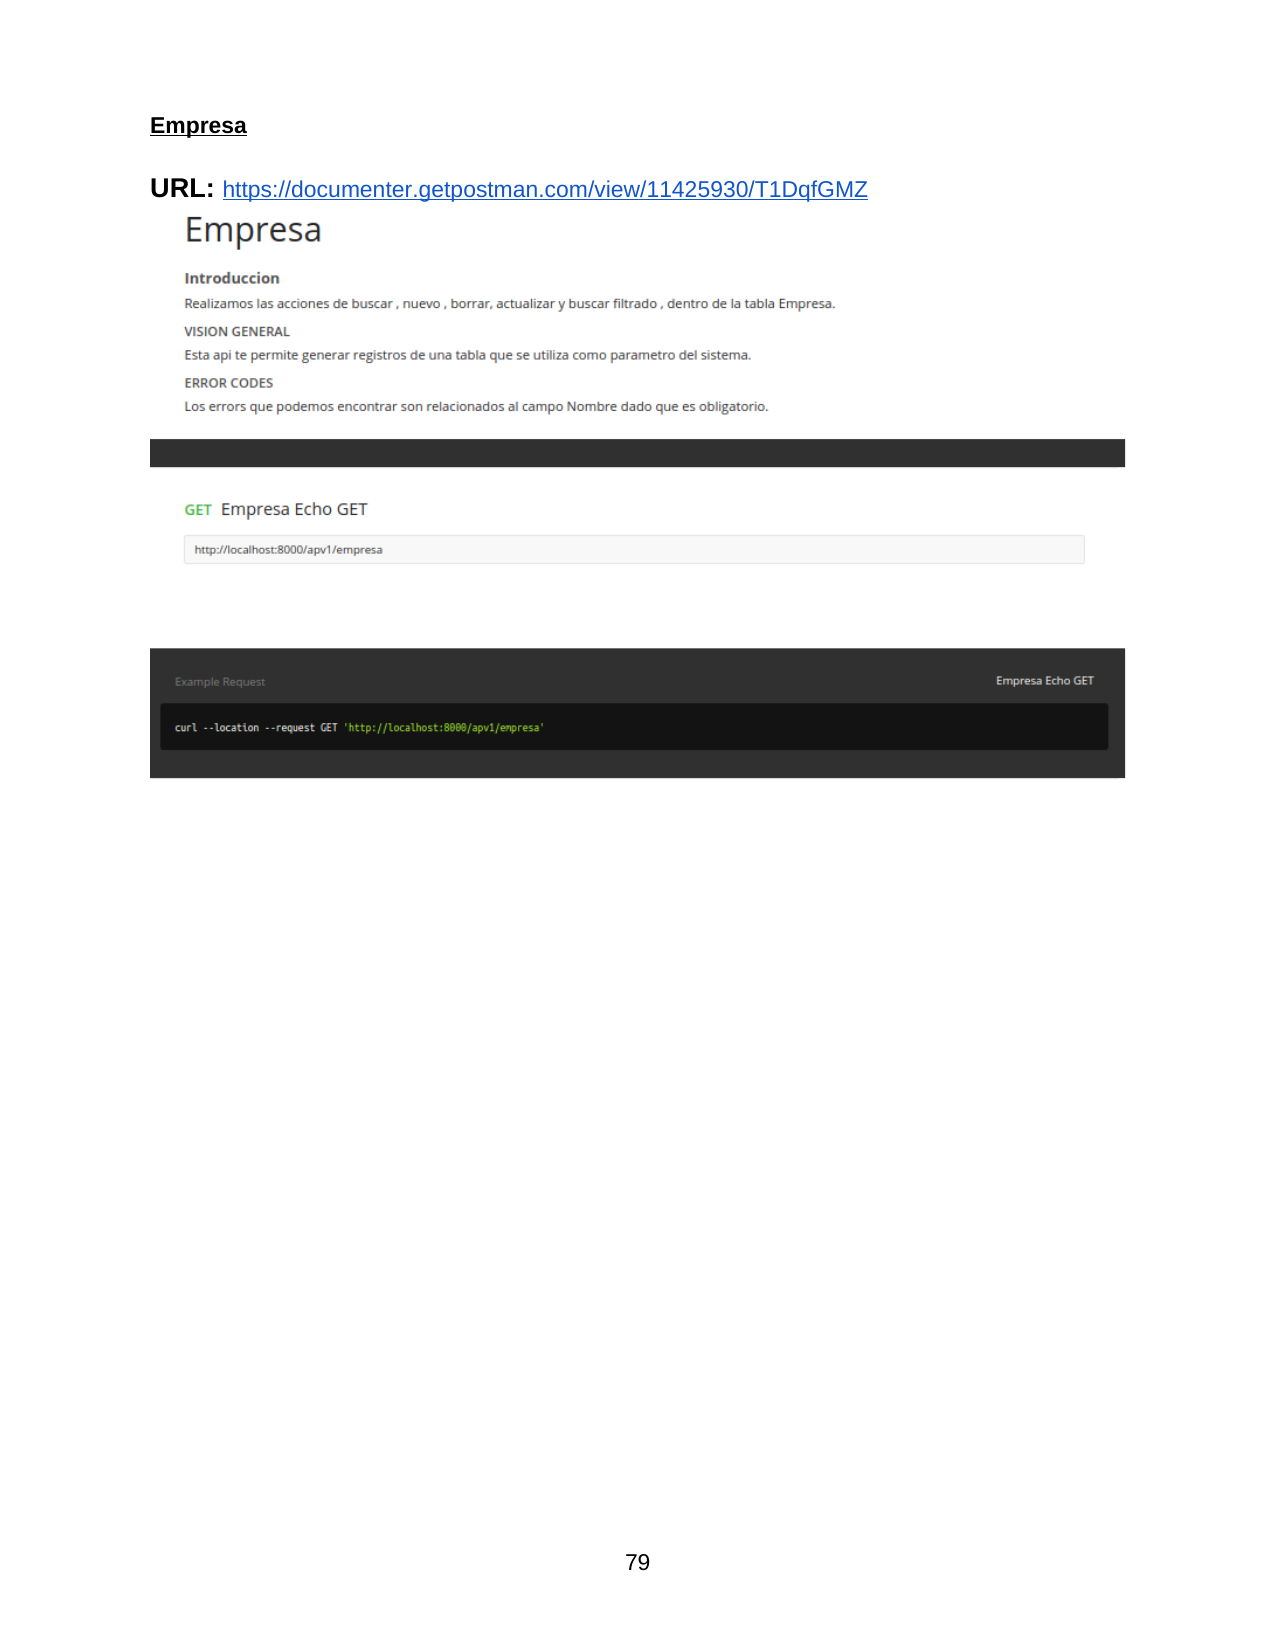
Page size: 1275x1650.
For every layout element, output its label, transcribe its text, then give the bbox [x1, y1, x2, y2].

text Empresa [150, 112, 1125, 139]
text URL: https://documenter.getpostman.com/view/11425930/T1DqfGMZ [150, 172, 1125, 203]
picture [150, 203, 1125, 791]
